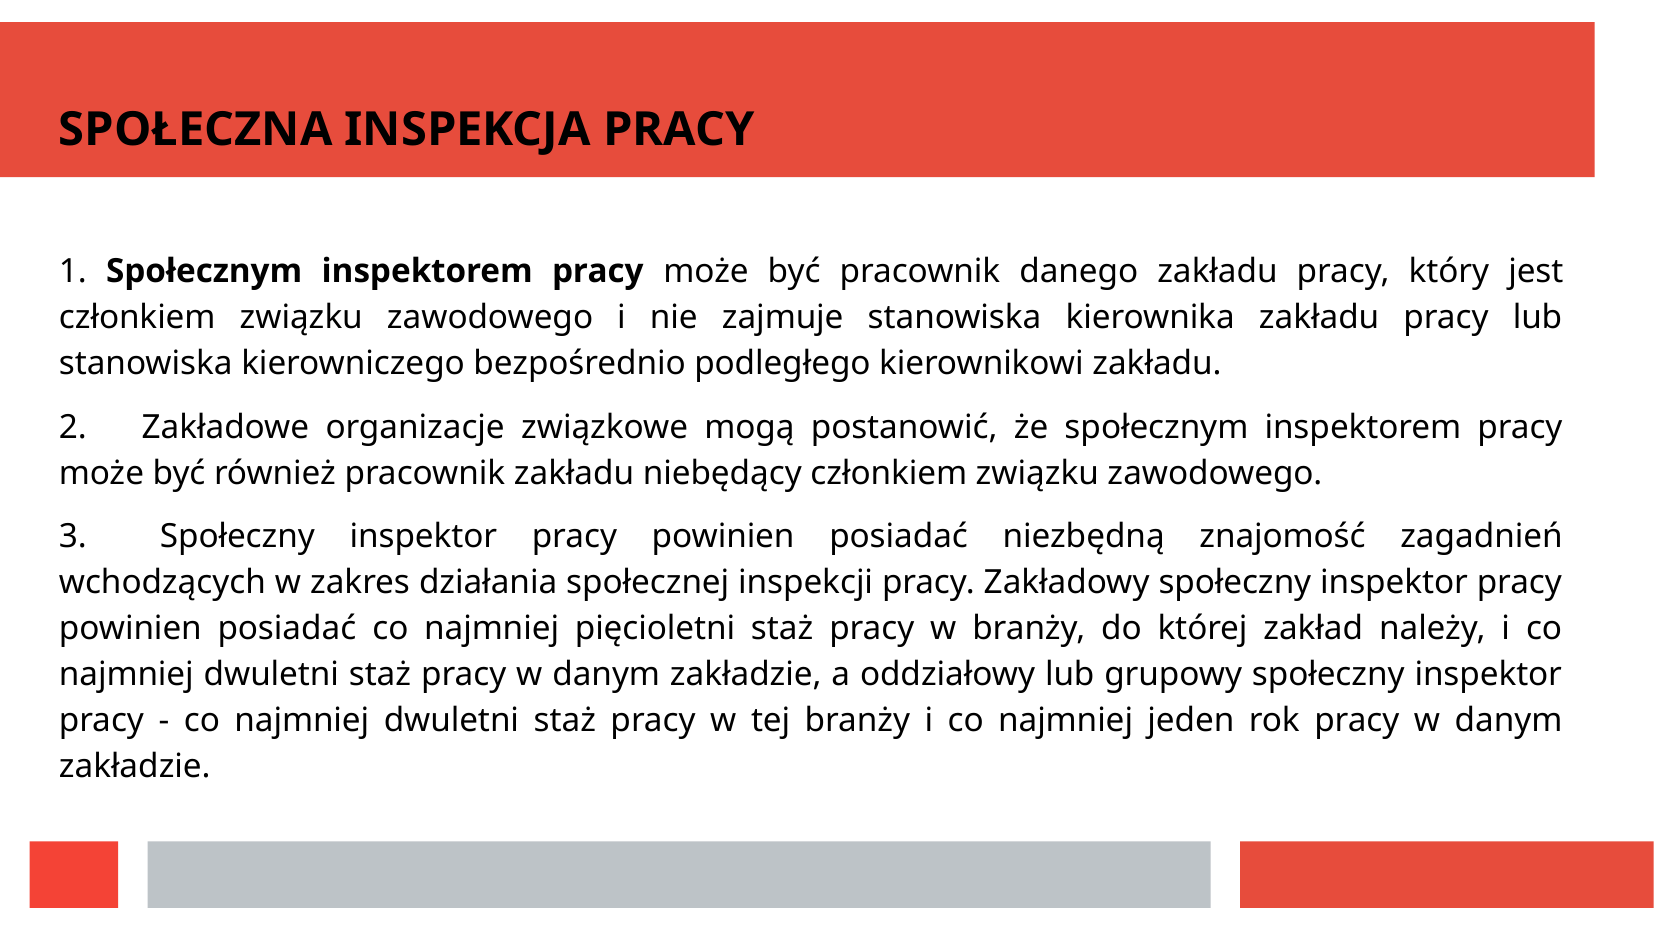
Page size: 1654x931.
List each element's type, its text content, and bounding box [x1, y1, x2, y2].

title SPOŁECZNA INSPEKCJA PRACY [59, 44, 1595, 156]
subtitle 1. Społecznym inspektorem pracy może być pracownik danego zakładu pracy, który jest członkiem związku zawodowego i nie zajmuje stanowiska kierownika zakładu pracy lub stanowiska kierowniczego bezpośrednio podległego kierownikowi zakładu. 2. Zakładowe organizacje związkowe mogą postanowić, że społecznym inspektorem pracy może być również pracownik zakładu niebędący członkiem związku zawodowego. 3. Społeczny inspektor pracy powinien posiadać niezbędną znajomość zagadnień wchodzących w zakres działania społecznej inspekcji pracy. Zakładowy społeczny inspektor pracy powinien posiadać co najmniej pięcioletni staż pracy w branży, do której zakład należy, i co najmniej dwuletni staż pracy w danym zakładzie, a oddziałowy lub grupowy społeczny inspektor pracy - co najmniej dwuletni staż pracy w tej branży i co najmniej jeden rok pracy w danym zakładzie. [59, 243, 1565, 820]
